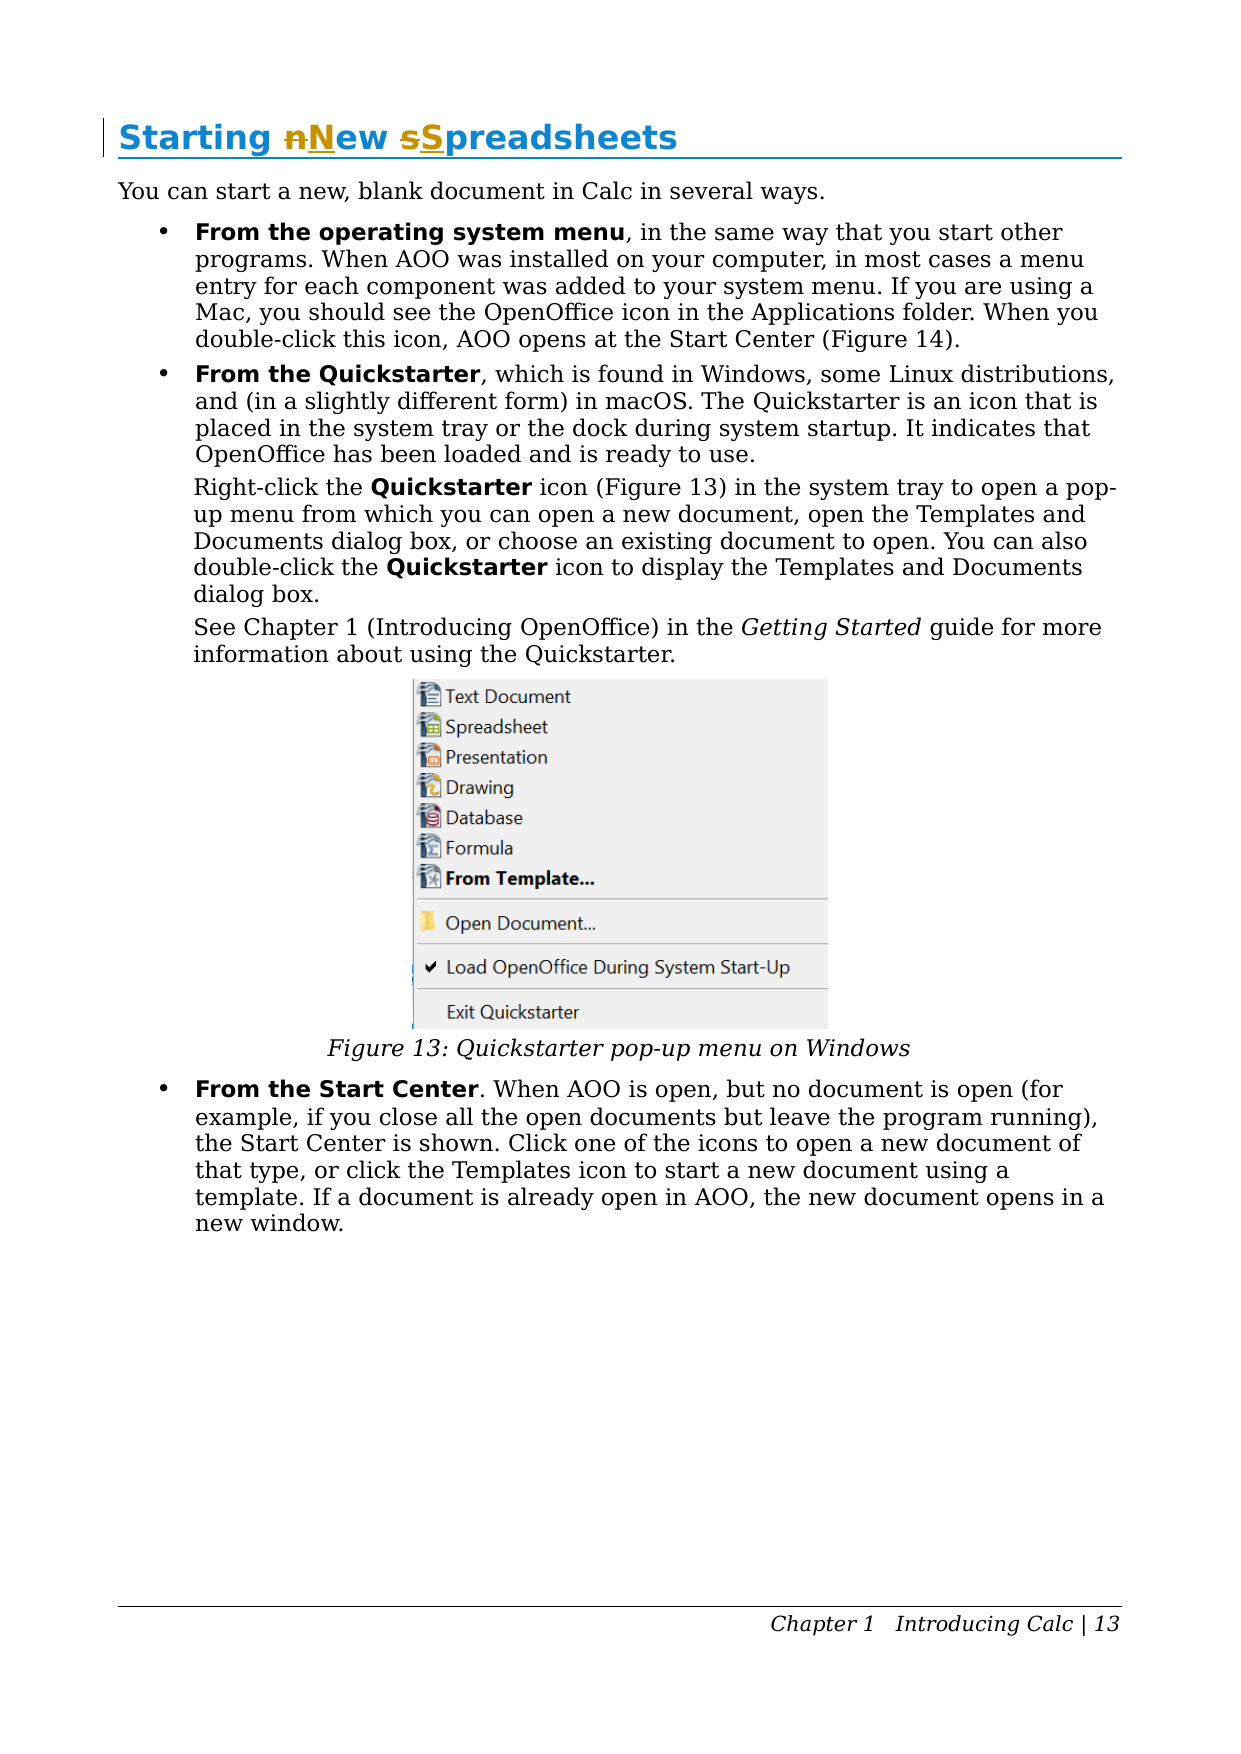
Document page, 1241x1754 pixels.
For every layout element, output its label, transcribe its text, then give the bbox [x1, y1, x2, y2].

picture [412, 679, 828, 1029]
text You can start a new, blank document in Calc in several ways. [118, 178, 1122, 204]
subtitle Starting New Spreadsheets [118, 118, 1122, 157]
list From the Quickstarter, which is found in Windows, some Linux distributions, and (in a slightly different form) in macOS. The Quickstarter is an icon that is placed in the system tray or the dock during system startup. It indicates that OpenOffice has been loaded and is ready to use. [156, 359, 1122, 468]
list From the Start Center. When AOO is open, but no document is open (for example, if you close all the open documents but leave the program running), the Start Center is shown. Click one of the icons to open a new document of that type, or click the Templates icon to start a new document using a template. If a document is already open in AOO, the new document opens in a new window. [156, 1074, 1122, 1237]
list From the operating system menu, in the same way that you start other programs. When AOO was installed on your computer, in most cases a menu entry for each component was added to your system menu. If you are using a Mac, you should see the OpenOffice icon in the Applications folder. When you double-click this icon, AOO opens at the Start Center (Figure 14). [156, 217, 1122, 353]
text Figure 13: Quickstarter pop-up menu on Windows [327, 1035, 913, 1062]
list Right-click the Quickstarter icon (Figure 13) in the system tray to open a pop-up menu from which you can open a new document, open the Templates and Documents dialog box, or choose an existing document to open. You can also double-click the Quickstarter icon to display the Templates and Documents dialog box. [193, 474, 1122, 608]
list See Chapter 1 (Introducing OpenOffice) in the Getting Started guide for more information about using the Quickstarter. [193, 614, 1122, 667]
